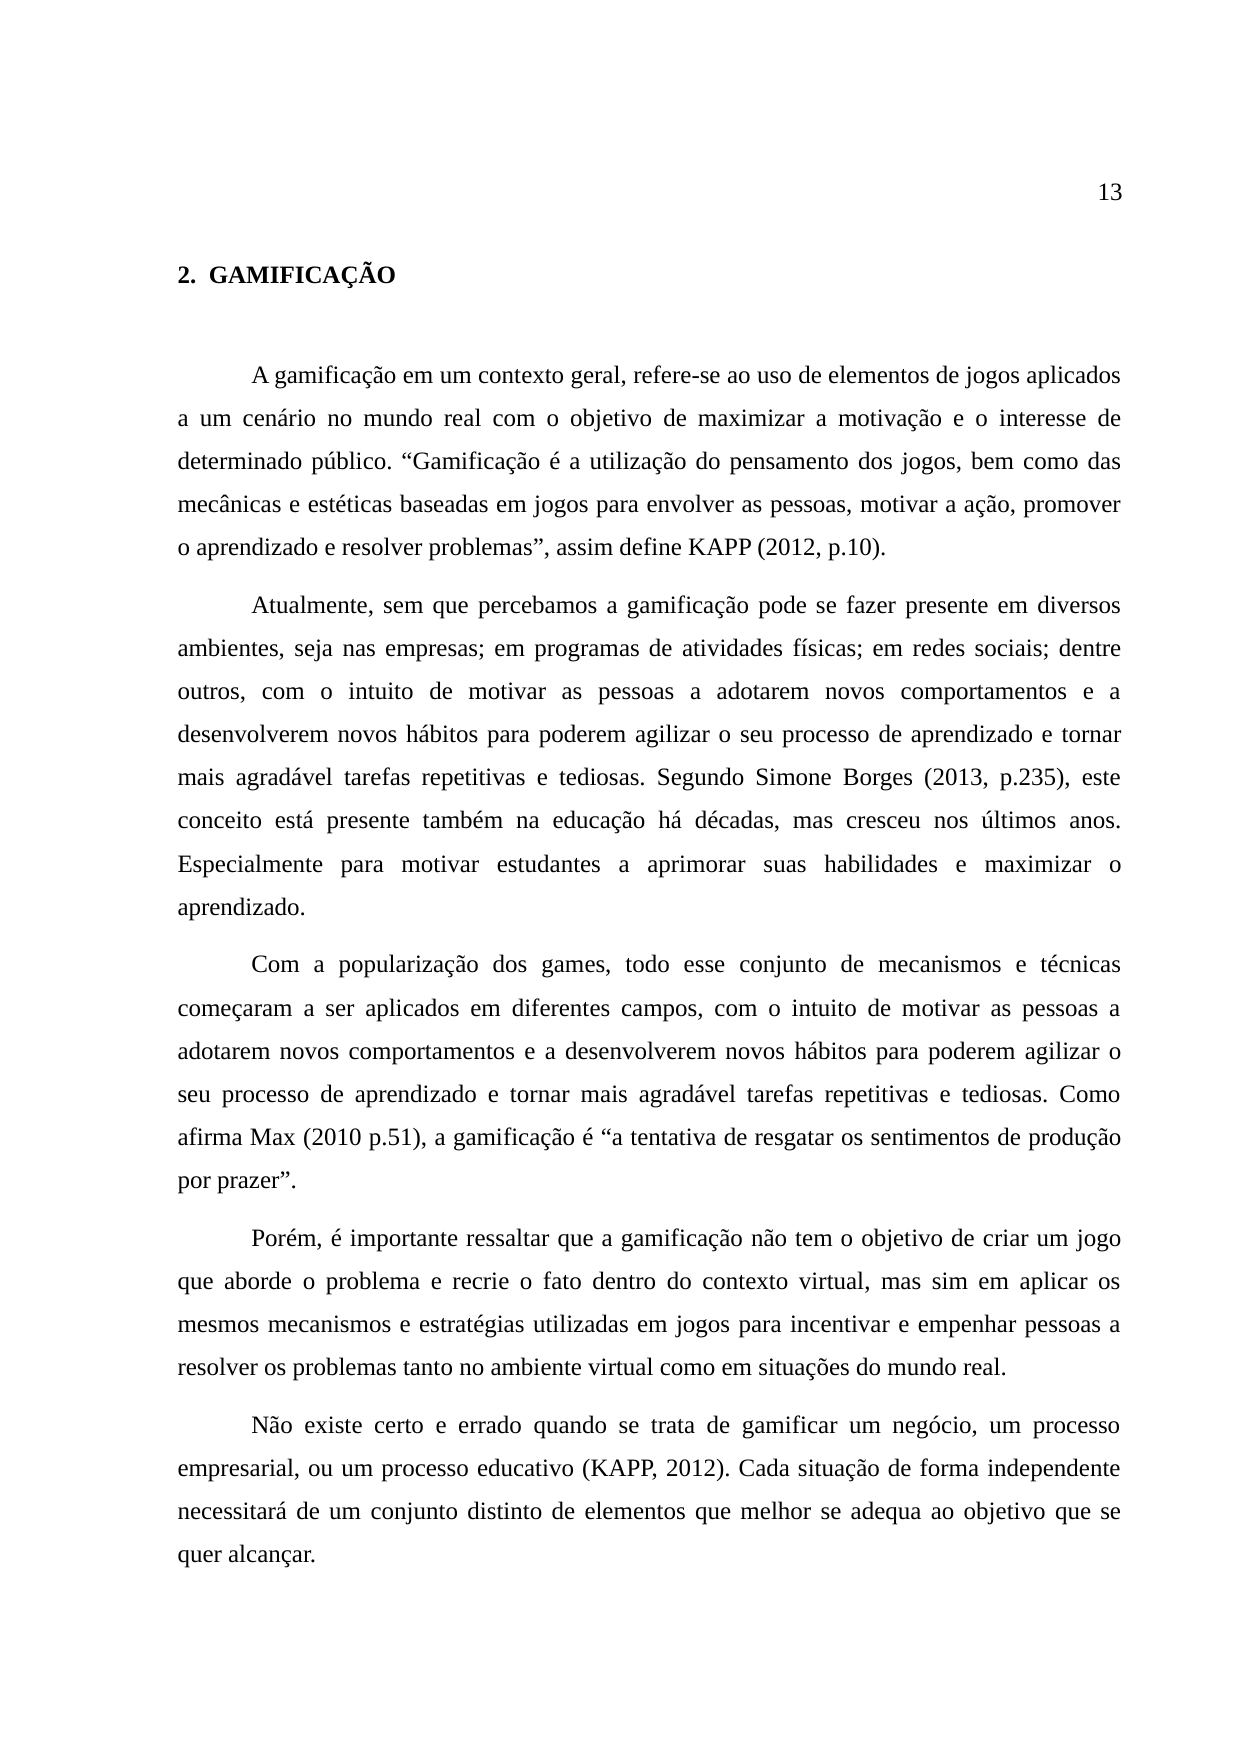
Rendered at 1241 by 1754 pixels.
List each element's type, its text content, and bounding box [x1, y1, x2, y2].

text Não existe certo e errado quando se trata de gamificar um negócio, um processo empresarial, ou um processo educativo (KAPP, 2012). Cada situação de forma independente necessitará de um conjunto distinto de elementos que melhor se adequa ao objetivo que se quer alcançar. [177, 1410, 1122, 1568]
text Atualmente, sem que percebamos a gamificação pode se fazer presente em diversos ambientes, seja nas empresas; em programas de atividades físicas; em redes sociais; dentre outros, com o intuito de motivar as pessoas a adotarem novos comportamentos e a desenvolverem novos hábitos para poderem agilizar o seu processo de aprendizado e tornar mais agradável tarefas repetitivas e tediosas. Segundo Simone Borges (2013, p.235), este conceito está presente também na educação há décadas, mas cresceu nos últimos anos. Especialmente para motivar estudantes a aprimorar suas habilidades e maximizar o aprendizado. [177, 590, 1122, 921]
subtitle GAMIFICAÇÃO [177, 260, 1004, 289]
text Porém, é importante ressaltar que a gamificação não tem o objetivo de criar um jogo que aborde o problema e recrie o fato dentro do contexto virtual, mas sim em aplicar os mesmos mecanismos e estratégias utilizadas em jogos para incentivar e empenhar pessoas a resolver os problemas tanto no ambiente virtual como em situações do mundo real. [177, 1223, 1122, 1381]
text A gamificação em um contexto geral, refere-se ao uso de elementos de jogos aplicados a um cenário no mundo real com o objetivo de maximizar a motivação e o interesse de determinado público. “Gamificação é a utilização do pensamento dos jogos, bem como das mecânicas e estéticas baseadas em jogos para envolver as pessoas, motivar a ação, promover o aprendizado e resolver problemas”, assim define KAPP (2012, p.10). [177, 360, 1122, 561]
text Com a popularização dos games, todo esse conjunto de mecanismos e técnicas começaram a ser aplicados em diferentes campos, com o intuito de motivar as pessoas a adotarem novos comportamentos e a desenvolverem novos hábitos para poderem agilizar o seu processo de aprendizado e tornar mais agradável tarefas repetitivas e tediosas. Como afirma Max (2010 p.51), a gamificação é “a tentativa de resgatar os sentimentos de produção por prazer”. [177, 949, 1122, 1194]
